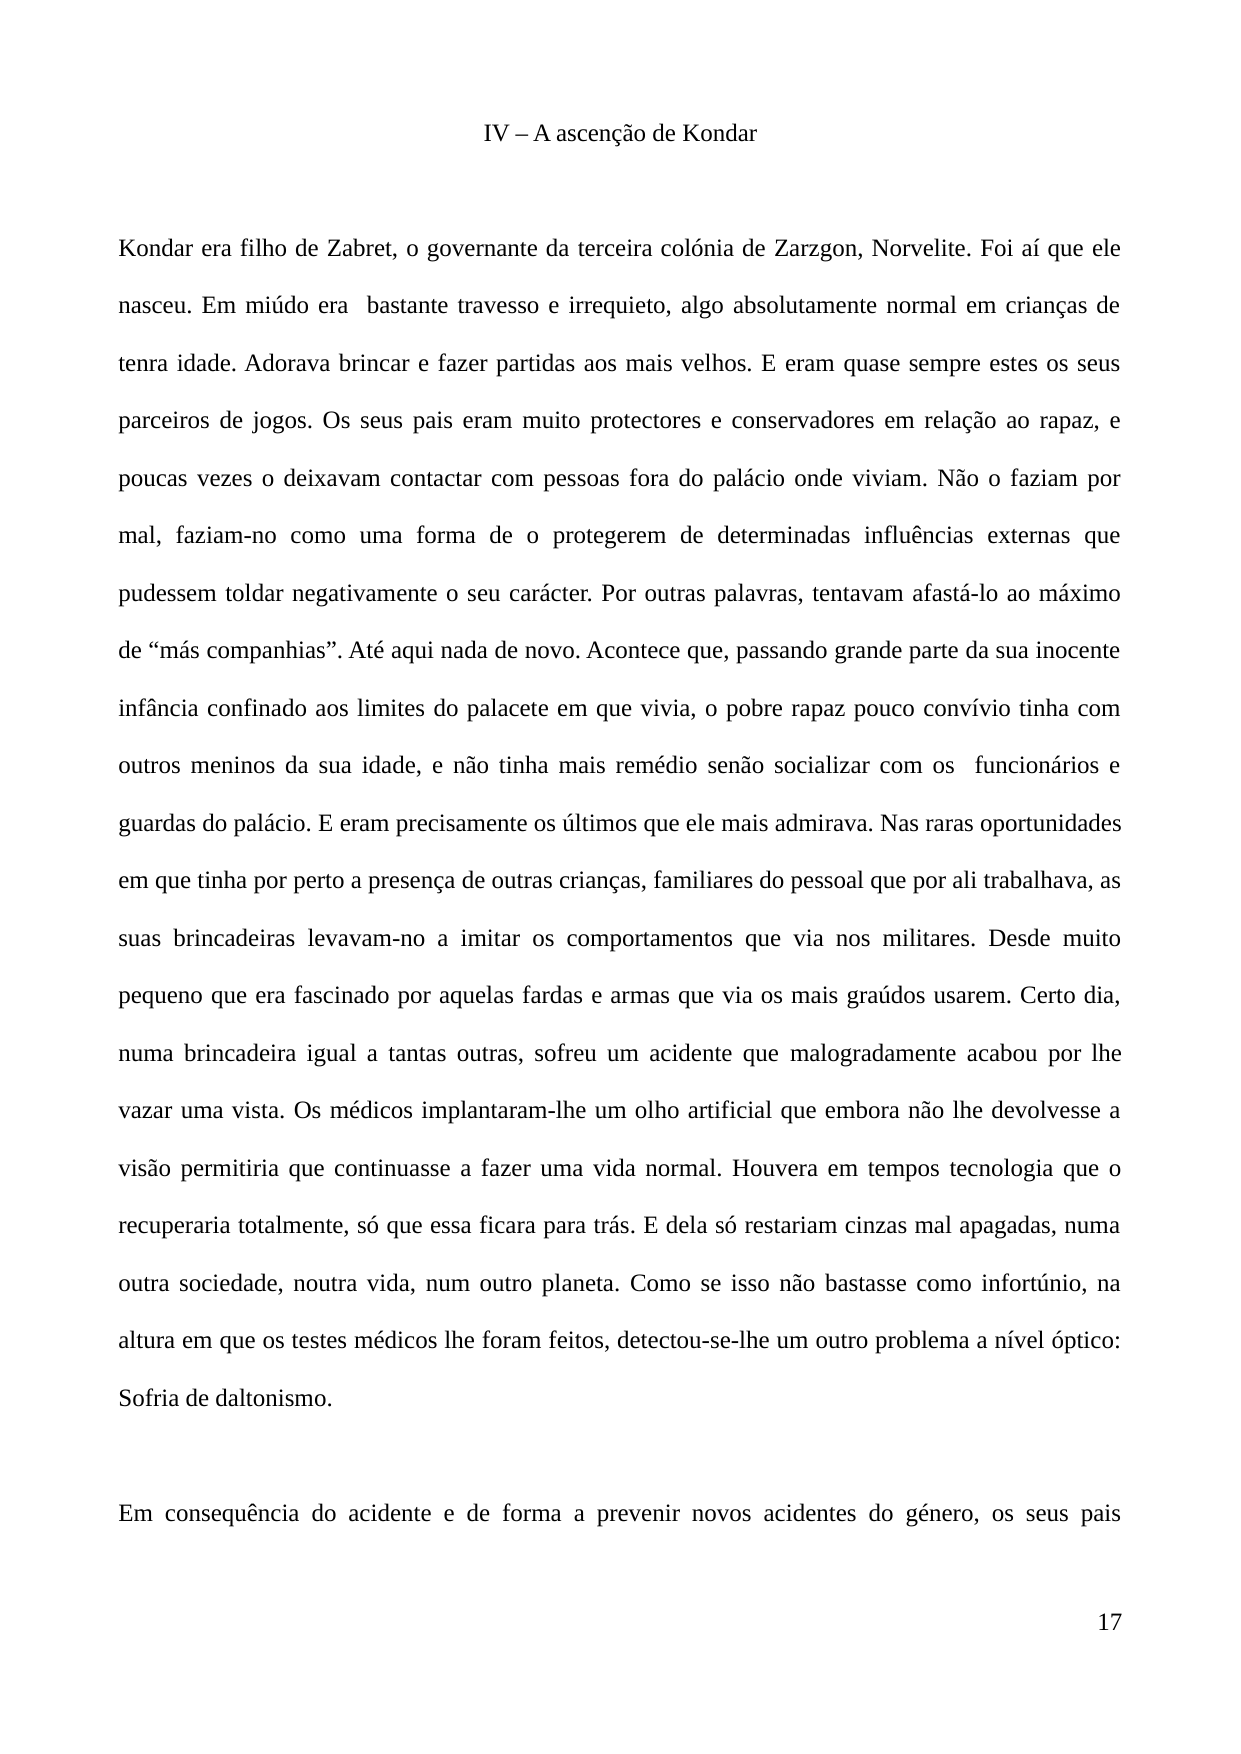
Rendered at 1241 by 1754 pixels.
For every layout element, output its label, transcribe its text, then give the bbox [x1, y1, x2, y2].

text Em consequência do acidente e de forma a prevenir novos acidentes do género, os seus pais [118, 1498, 1122, 1527]
text IV – A ascenção de Kondar [118, 118, 1122, 147]
text Kondar era filho de Zabret, o governante da terceira colónia de Zarzgon, Norvelite. Foi aí que ele nasceu. Em miúdo era bastante travesso e irrequieto, algo absolutamente normal em crianças de tenra idade. Adorava brincar e fazer partidas aos mais velhos. E eram quase sempre estes os seus parceiros de jogos. Os seus pais eram muito protectores e conservadores em relação ao rapaz, e poucas vezes o deixavam contactar com pessoas fora do palácio onde viviam. Não o faziam por mal, faziam-no como uma forma de o protegerem de determinadas influências externas que pudessem toldar negativamente o seu carácter. Por outras palavras, tentavam afastá-lo ao máximo de “más companhias”. Até aqui nada de novo. Acontece que, passando grande parte da sua inocente infância confinado aos limites do palacete em que vivia, o pobre rapaz pouco convívio tinha com outros meninos da sua idade, e não tinha mais remédio senão socializar com os funcionários e guardas do palácio. E eram precisamente os últimos que ele mais admirava. Nas raras oportunidades em que tinha por perto a presença de outras crianças, familiares do pessoal que por ali trabalhava, as suas brincadeiras levavam-no a imitar os comportamentos que via nos militares. Desde muito pequeno que era fascinado por aquelas fardas e armas que via os mais graúdos usarem. Certo dia, numa brincadeira igual a tantas outras, sofreu um acidente que malogradamente acabou por lhe vazar uma vista. Os médicos implantaram-lhe um olho artificial que embora não lhe devolvesse a visão permitiria que continuasse a fazer uma vida normal. Houvera em tempos tecnologia que o recuperaria totalmente, só que essa ficara para trás. E dela só restariam cinzas mal apagadas, numa outra sociedade, noutra vida, num outro planeta. Como se isso não bastasse como infortúnio, na altura em que os testes médicos lhe foram feitos, detectou-se-lhe um outro problema a nível óptico: Sofria de daltonismo. [118, 233, 1122, 1412]
